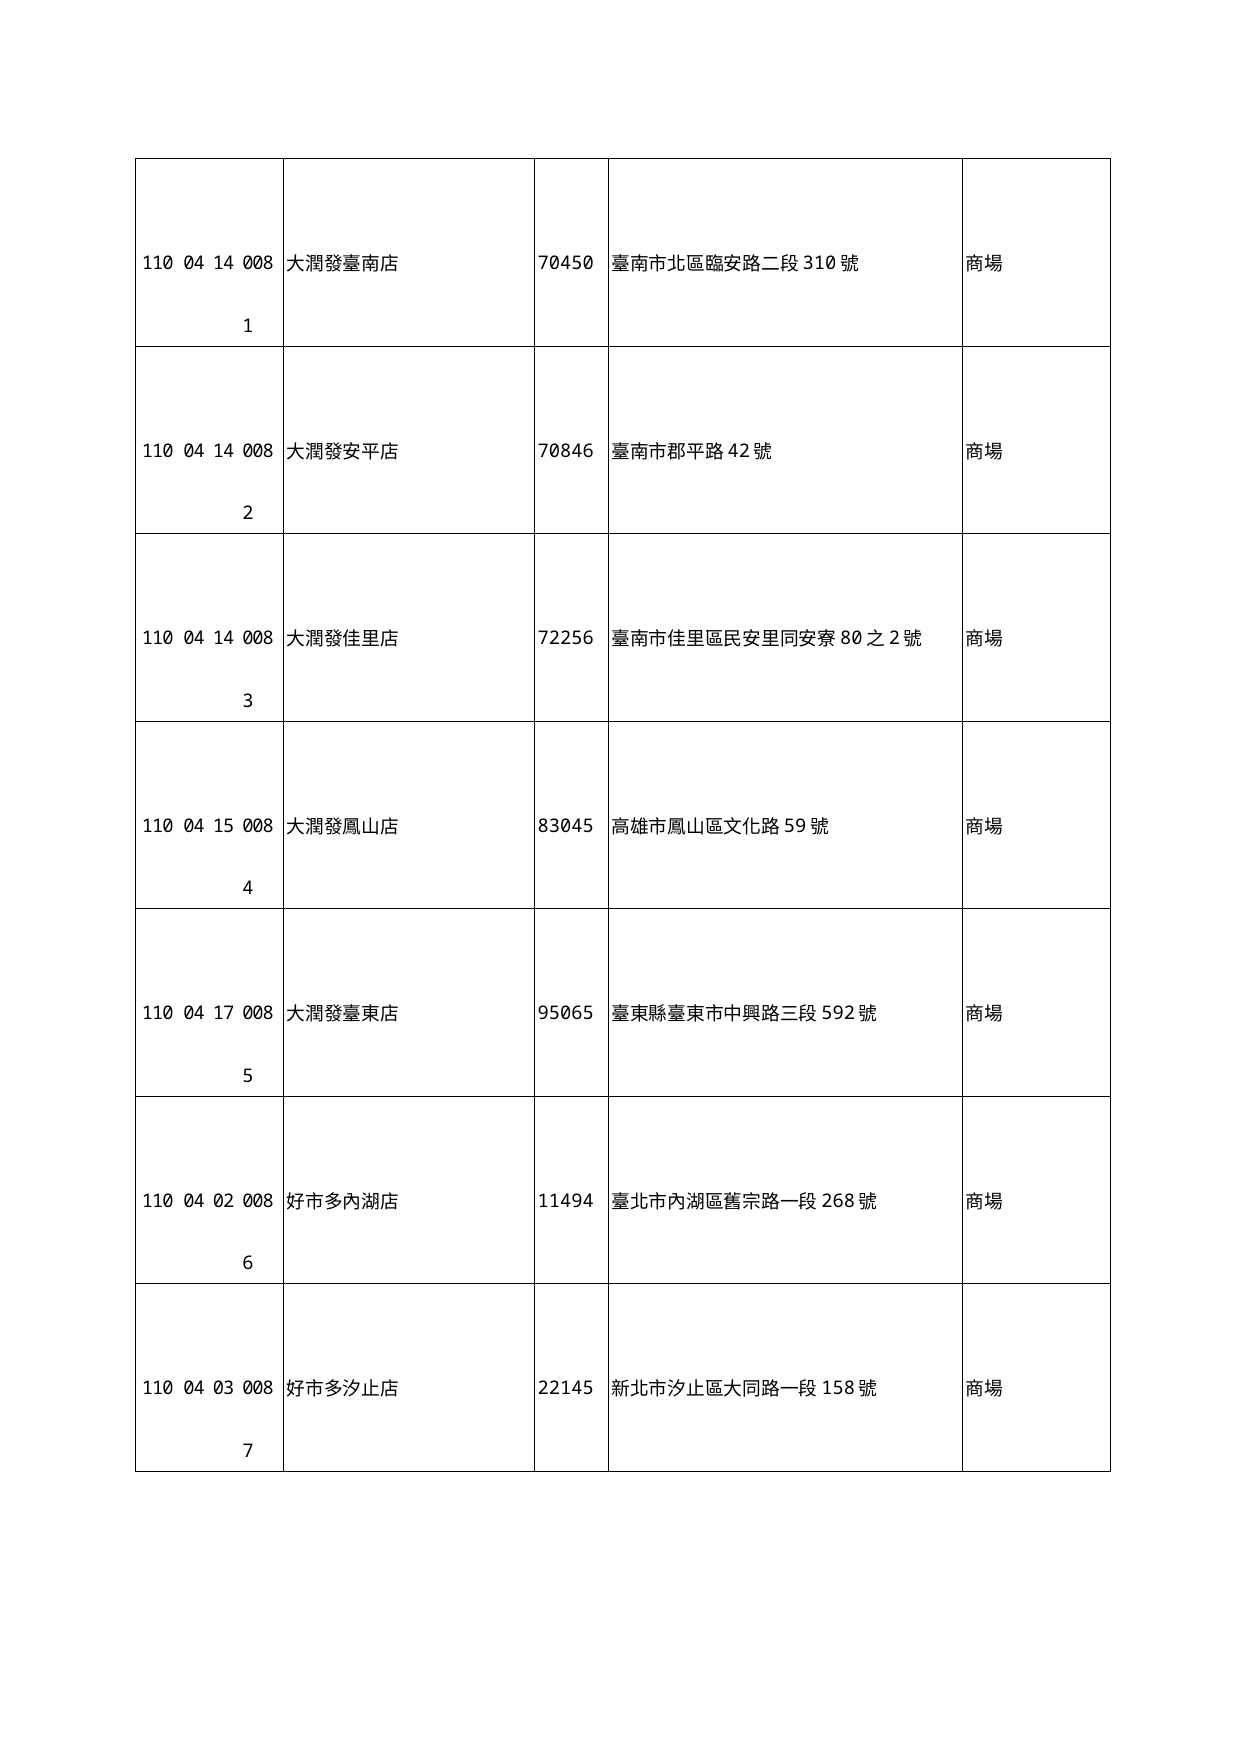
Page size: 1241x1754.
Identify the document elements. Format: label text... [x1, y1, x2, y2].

table_cell 04 [180, 722, 210, 908]
table_cell 0086 [239, 1097, 283, 1283]
table_cell 大潤發佳里店 [284, 534, 534, 721]
table_cell 臺南市佳里區民安里同安寮80之2號 [609, 534, 962, 721]
table_cell 14 [210, 347, 239, 533]
table_cell 22145 [535, 1284, 608, 1471]
table_cell 臺南市郡平路42號 [609, 347, 962, 533]
table_cell 0085 [239, 909, 283, 1096]
table_cell 大潤發安平店 [284, 347, 534, 533]
table_cell 新北市汐止區大同路一段158號 [609, 1284, 962, 1471]
table_cell 110 [136, 347, 180, 533]
table_cell 110 [136, 909, 180, 1096]
table_cell 0084 [239, 722, 283, 908]
table_cell 商場 [963, 1097, 1110, 1283]
table_cell 04 [180, 909, 210, 1096]
table_cell 11494 [535, 1097, 608, 1283]
table_cell 大潤發臺南店 [284, 159, 534, 346]
table_cell 商場 [963, 347, 1110, 533]
table_cell 04 [180, 534, 210, 721]
table_cell 商場 [963, 1284, 1110, 1471]
table_cell 04 [180, 1284, 210, 1471]
table_cell 04 [180, 1097, 210, 1283]
table_cell 72256 [535, 534, 608, 721]
table_cell 110 [136, 722, 180, 908]
table_cell 大潤發鳳山店 [284, 722, 534, 908]
table_cell 04 [180, 159, 210, 346]
table_cell 70846 [535, 347, 608, 533]
table_cell 110 [136, 159, 180, 346]
table_cell 03 [210, 1284, 239, 1471]
table_cell 大潤發臺東店 [284, 909, 534, 1096]
table_cell 商場 [963, 534, 1110, 721]
table_cell 0083 [239, 534, 283, 721]
table_cell 商場 [963, 909, 1110, 1096]
table_cell 0087 [239, 1284, 283, 1471]
table_cell 商場 [963, 159, 1110, 346]
table_cell 83045 [535, 722, 608, 908]
table_cell 110 [136, 1284, 180, 1471]
table_cell 0082 [239, 347, 283, 533]
table_cell 02 [210, 1097, 239, 1283]
table_cell 14 [210, 159, 239, 346]
table_cell 15 [210, 722, 239, 908]
table_cell 臺北市內湖區舊宗路一段268號 [609, 1097, 962, 1283]
table_cell 04 [180, 347, 210, 533]
table_cell 好市多內湖店 [284, 1097, 534, 1283]
table_cell 臺南市北區臨安路二段310號 [609, 159, 962, 346]
table_cell 70450 [535, 159, 608, 346]
table_cell 95065 [535, 909, 608, 1096]
table_cell 商場 [963, 722, 1110, 908]
table_cell 17 [210, 909, 239, 1096]
table_cell 臺東縣臺東市中興路三段592號 [609, 909, 962, 1096]
table_cell 110 [136, 534, 180, 721]
table_cell 110 [136, 1097, 180, 1283]
table_cell 高雄市鳳山區文化路59號 [609, 722, 962, 908]
table_cell 14 [210, 534, 239, 721]
table_cell 0081 [239, 159, 283, 346]
table_cell 好市多汐止店 [284, 1284, 534, 1471]
